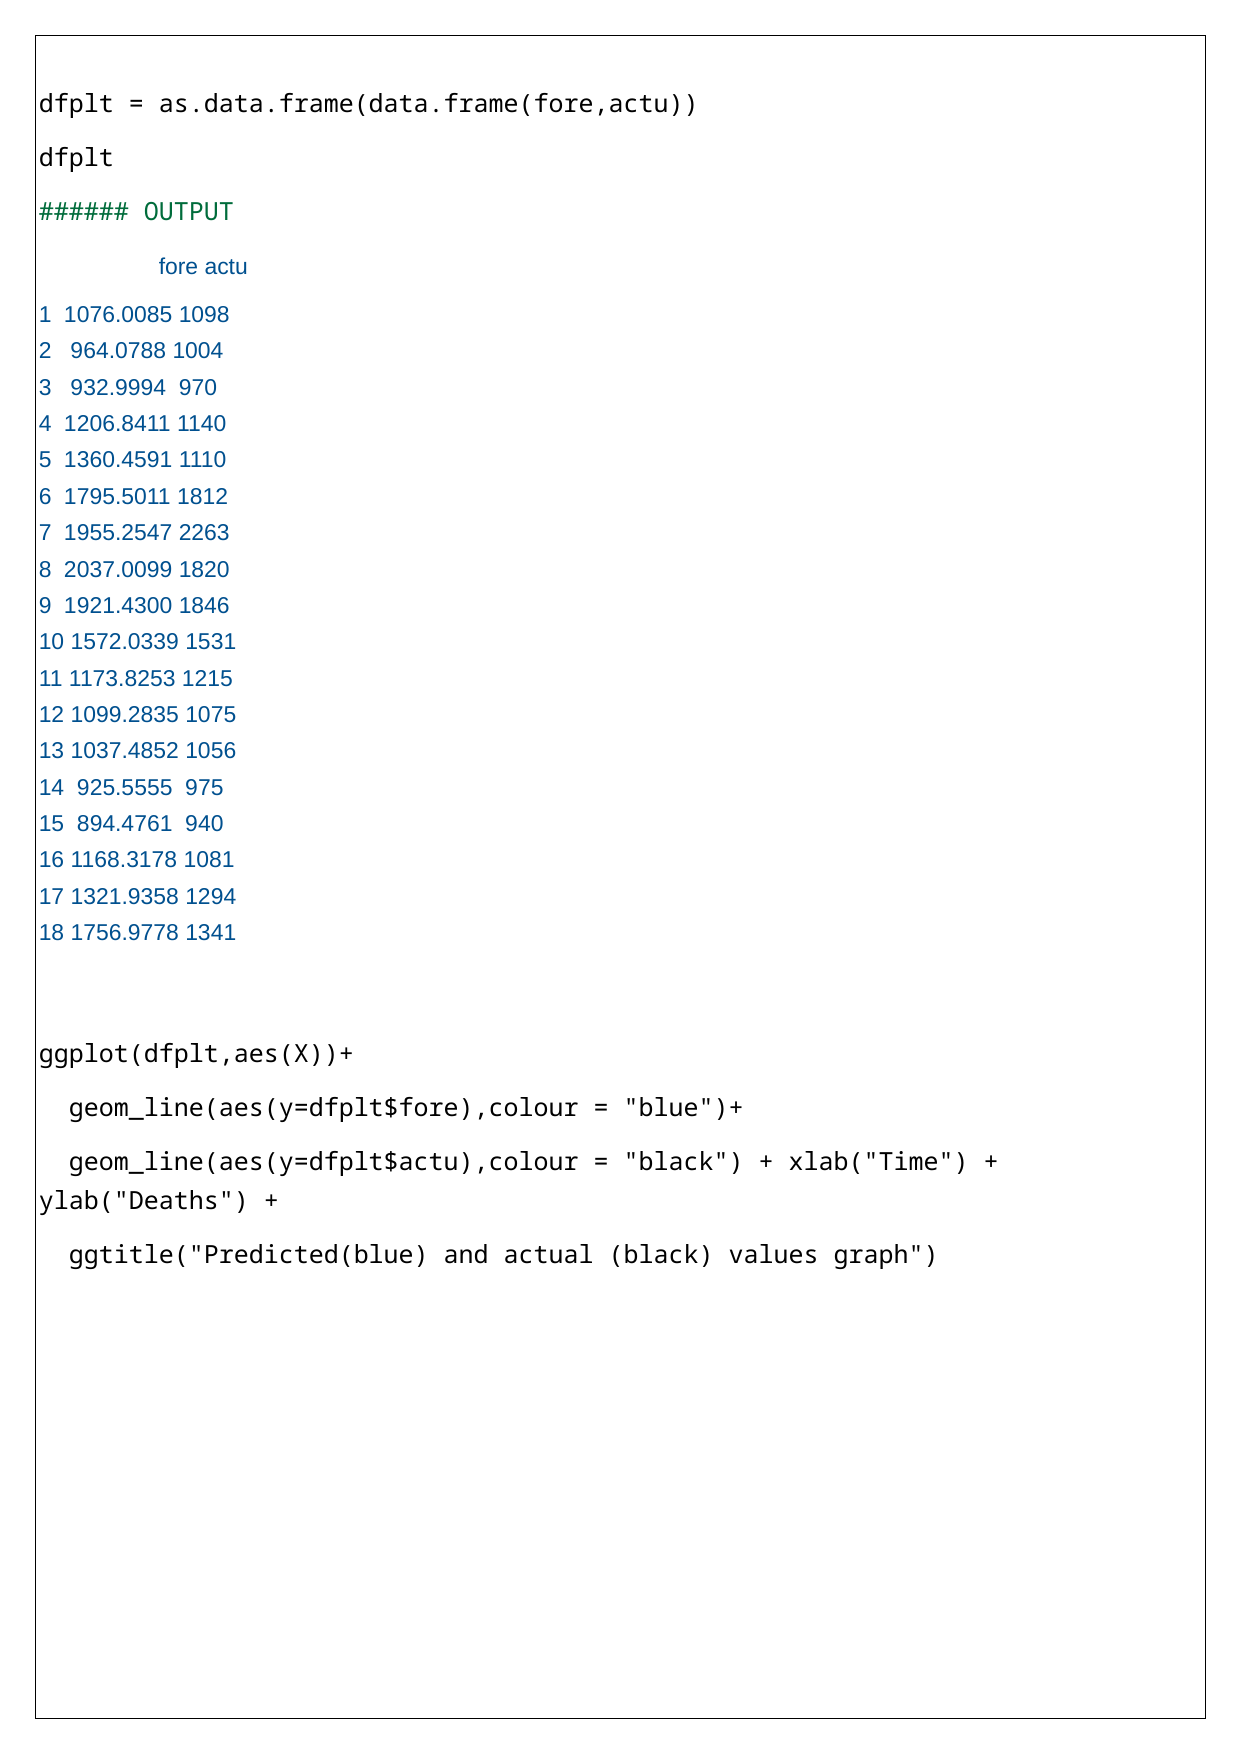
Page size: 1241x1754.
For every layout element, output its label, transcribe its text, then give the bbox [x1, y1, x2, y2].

text geom_line(aes(y=dfplt$actu),colour = "black") + xlab("Time") + ylab("Deaths") + [38, 1143, 1202, 1217]
text 15 894.4761 940 [38, 810, 1202, 836]
text ggplot(dfplt,aes(X))+ [38, 1036, 1202, 1070]
text 1 1076.0085 1098 [38, 301, 1202, 327]
text 7 1955.2547 2263 [38, 519, 1202, 546]
text 6 1795.5011 1812 [38, 483, 1202, 509]
text 2 964.0788 1004 [38, 337, 1202, 364]
text fore actu [38, 247, 1202, 281]
text 9 1921.4300 1846 [38, 592, 1202, 618]
text 18 1756.9778 1341 [38, 919, 1202, 945]
text 3 932.9994 970 [38, 374, 1202, 400]
text ###### OUTPUT [38, 193, 1202, 228]
text 12 1099.2835 1075 [38, 701, 1202, 727]
text 5 1360.4591 1110 [38, 446, 1202, 473]
text 13 1037.4852 1056 [38, 737, 1202, 764]
text ggtitle("Predicted(blue) and actual (black) values graph") [38, 1236, 1202, 1271]
text 4 1206.8411 1140 [38, 410, 1202, 436]
text 16 1168.3178 1081 [38, 846, 1202, 873]
text 11 1173.8253 1215 [38, 664, 1202, 691]
text geom_line(aes(y=dfplt$fore),colour = "blue")+ [38, 1090, 1202, 1124]
text 8 2037.0099 1820 [38, 556, 1202, 582]
text dfplt [38, 140, 1202, 174]
text 14 925.5555 975 [38, 774, 1202, 800]
text 10 1572.0339 1531 [38, 628, 1202, 654]
text dfplt = as.data.frame(data.frame(fore,actu)) [38, 86, 1202, 120]
text 17 1321.9358 1294 [38, 883, 1202, 909]
